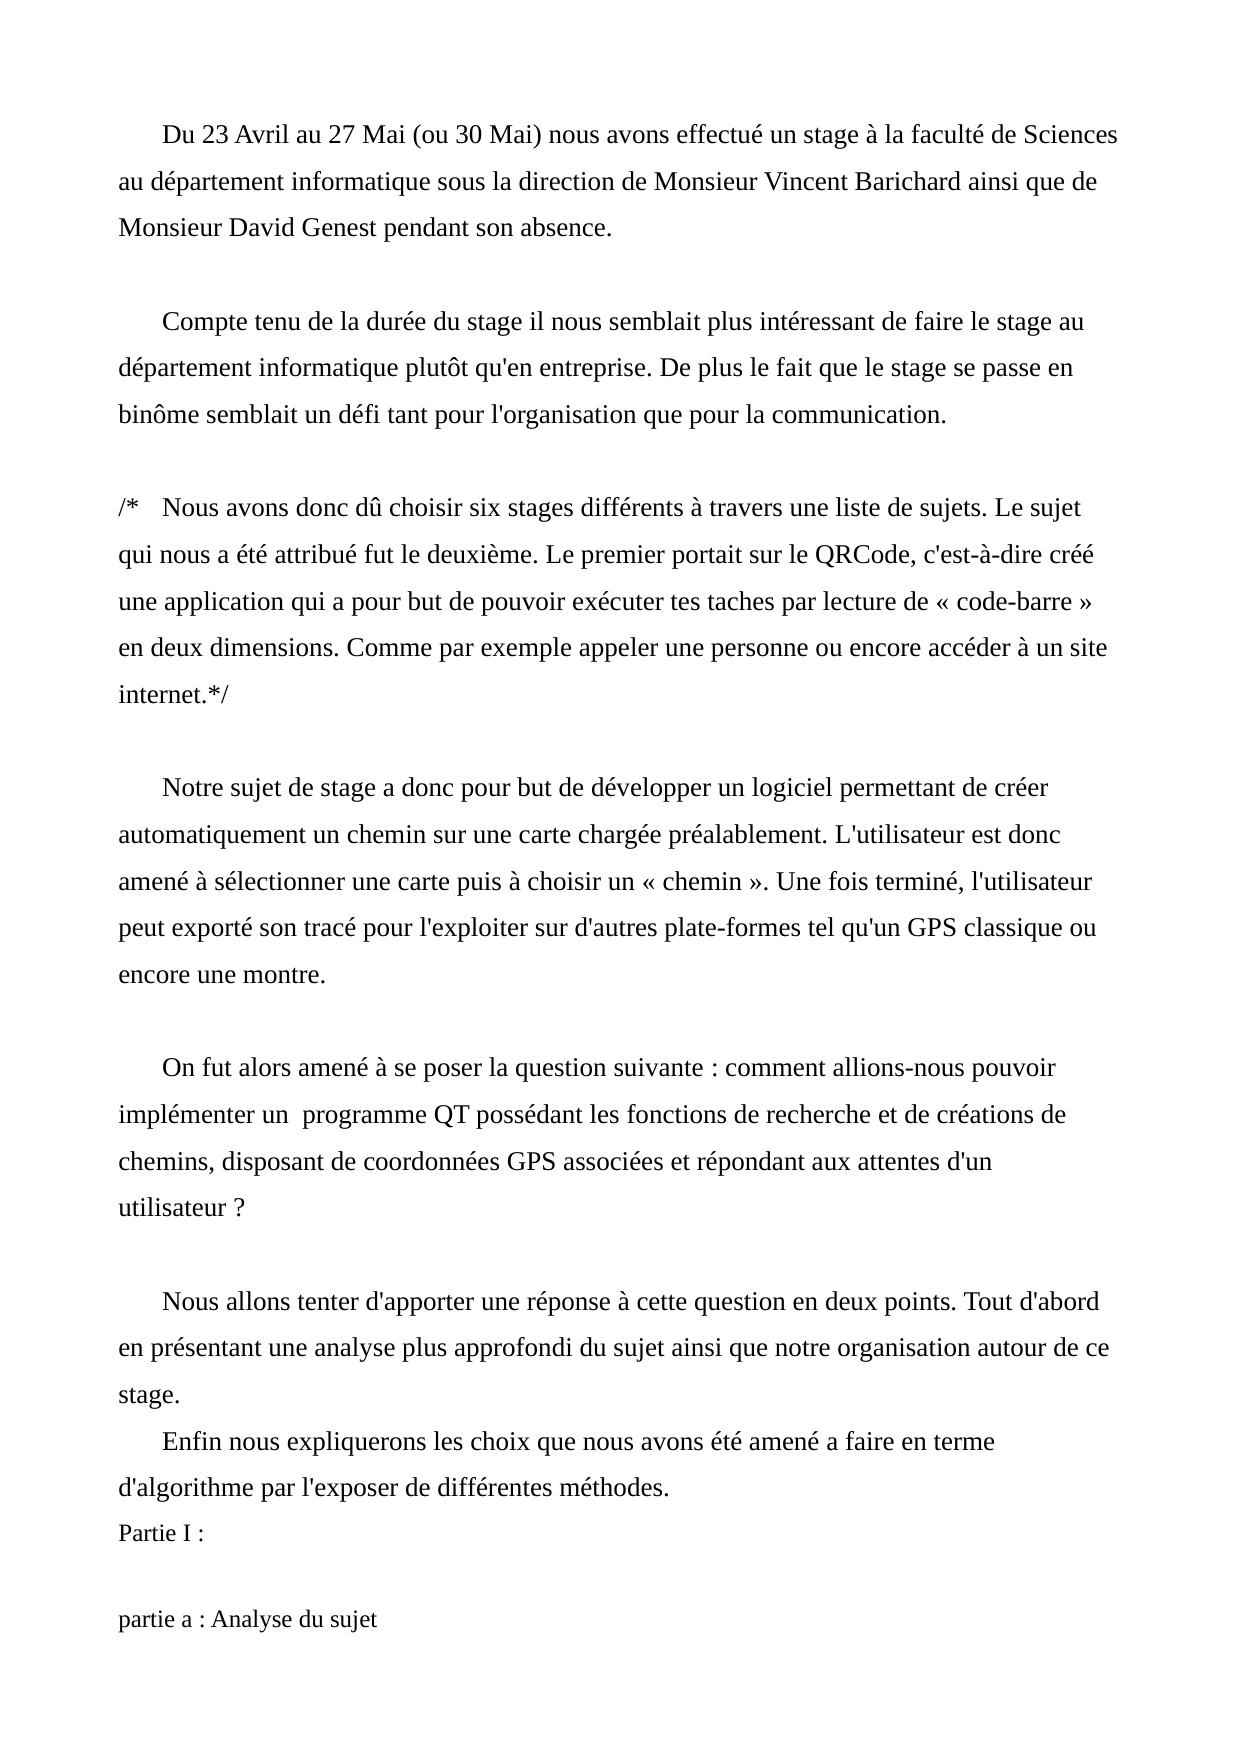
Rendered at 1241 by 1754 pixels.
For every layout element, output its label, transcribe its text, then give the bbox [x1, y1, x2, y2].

text Compte tenu de la durée du stage il nous semblait plus intéressant de faire le stage au département informatique plutôt qu'en entreprise. De plus le fait que le stage se passe en binôme semblait un défi tant pour l'organisation que pour la communication. [118, 305, 1122, 429]
text Partie I : [118, 1518, 1122, 1547]
text Notre sujet de stage a donc pour but de développer un logiciel permettant de créer automatiquement un chemin sur une carte chargée préalablement. L'utilisateur est donc amené à sélectionner une carte puis à choisir un « chemin ». Une fois terminé, l'utilisateur peut exporté son tracé pour l'exploiter sur d'autres plate-formes tel qu'un GPS classique ou encore une montre. [118, 771, 1122, 989]
text Nous allons tenter d'apporter une réponse à cette question en deux points. Tout d'abord en présentant une analyse plus approfondi du sujet ainsi que notre organisation autour de ce stage. [118, 1285, 1122, 1409]
text /* Nous avons donc dû choisir six stages différents à travers une liste de sujets. Le sujet qui nous a été attribué fut le deuxième. Le premier portait sur le QRCode, c'est-à-dire créé une application qui a pour but de pouvoir exécuter tes taches par lecture de « code-barre » en deux dimensions. Comme par exemple appeler une personne ou encore accéder à un site internet.*/ [118, 491, 1122, 709]
text partie a : Analyse du sujet [118, 1604, 1122, 1633]
text Du 23 Avril au 27 Mai (ou 30 Mai) nous avons effectué un stage à la faculté de Sciences au département informatique sous la direction de Monsieur Vincent Barichard ainsi que de Monsieur David Genest pendant son absence. [118, 118, 1122, 243]
text On fut alors amené à se poser la question suivante : comment allions-nous pouvoir implémenter un programme QT possédant les fonctions de recherche et de créations de chemins, disposant de coordonnées GPS associées et répondant aux attentes d'un utilisateur ? [118, 1051, 1122, 1223]
text Enfin nous expliquerons les choix que nous avons été amené a faire en terme d'algorithme par l'exposer de différentes méthodes. [118, 1425, 1122, 1503]
